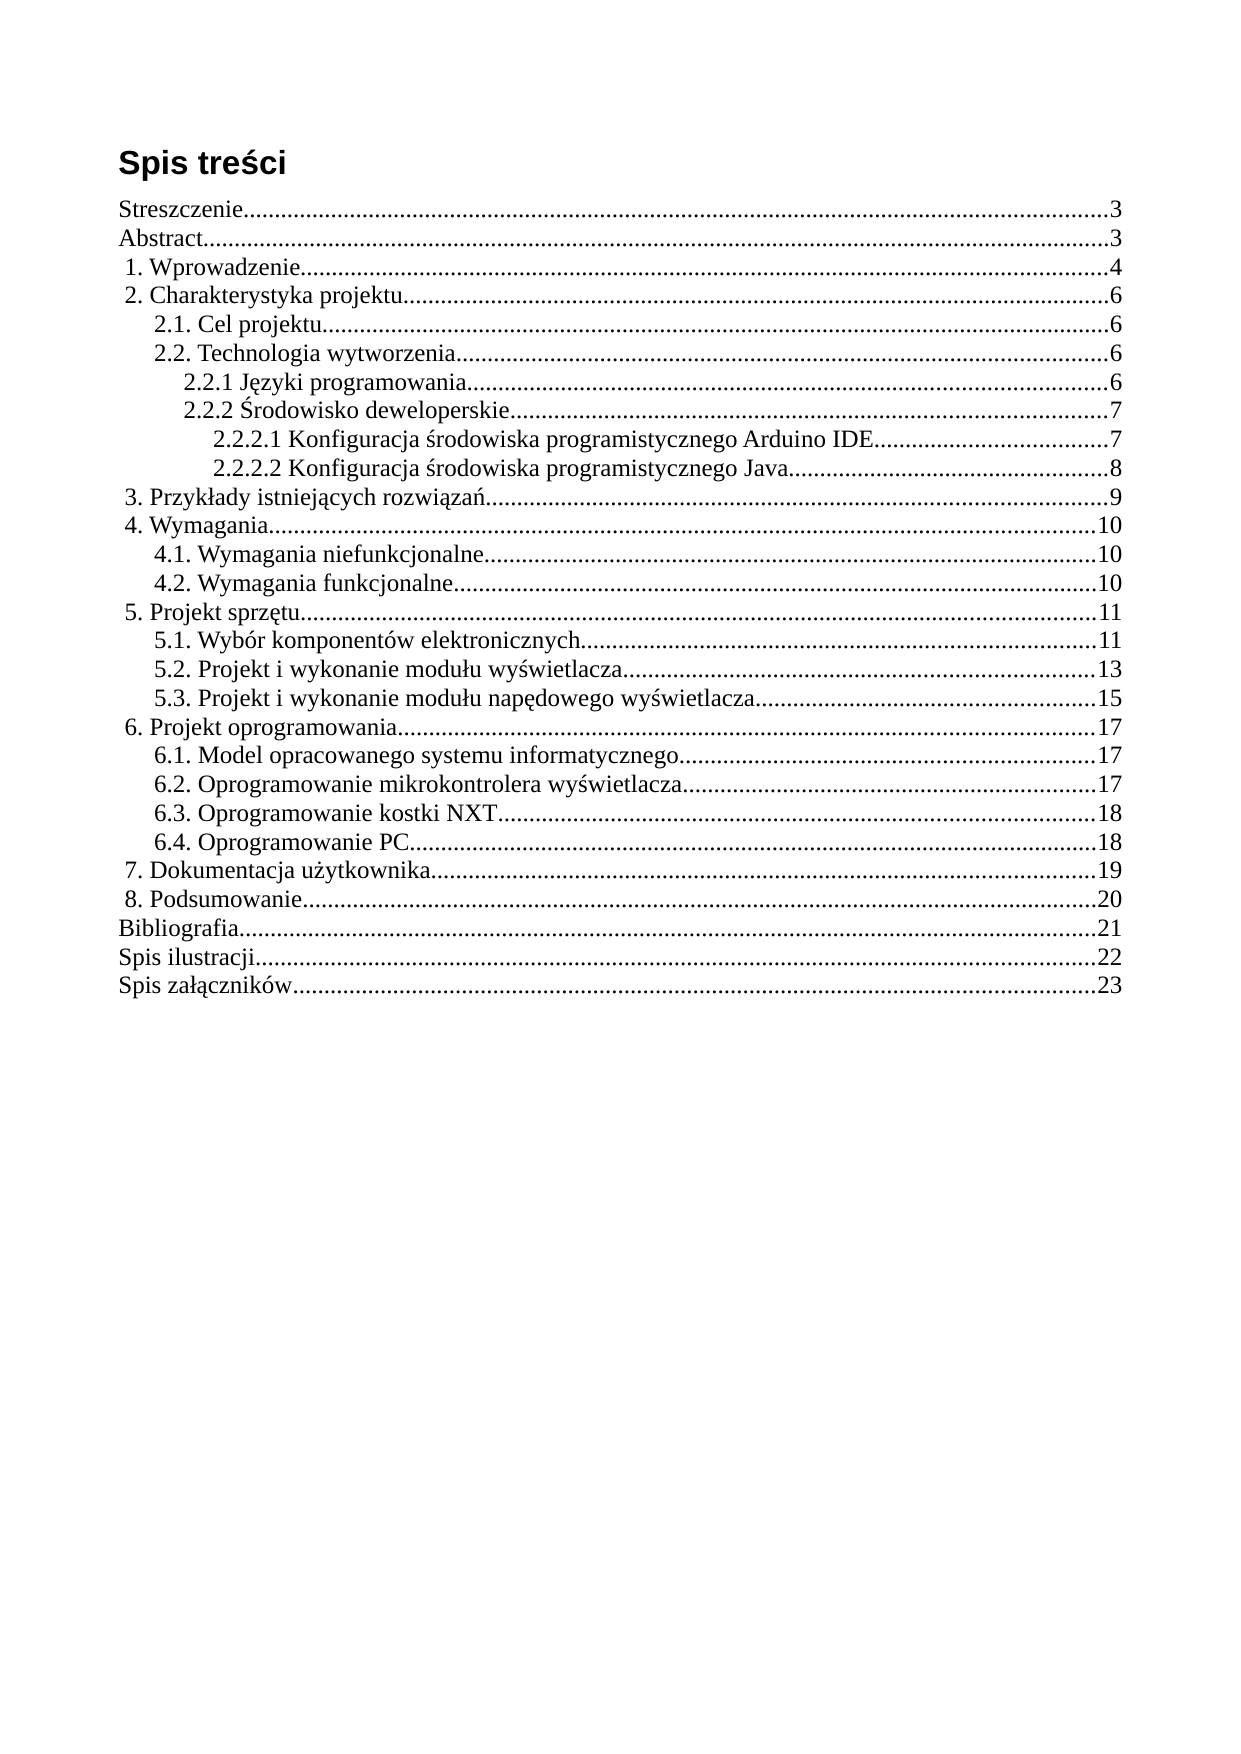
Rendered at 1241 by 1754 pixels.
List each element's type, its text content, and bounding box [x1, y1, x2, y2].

text 5.1. Wybór komponentów elektronicznych 11 [148, 625, 1122, 654]
text 2.2.2 Środowisko deweloperskie 7 [177, 395, 1122, 424]
text 4. Wymagania 10 [118, 510, 1122, 539]
text 5.2. Projekt i wykonanie modułu wyświetlacza 13 [148, 654, 1122, 683]
text Spis załączników 23 [118, 970, 1122, 999]
text 2.2.1 Języki programowania 6 [177, 367, 1122, 395]
text 6.2. Oprogramowanie mikrokontrolera wyświetlacza 17 [148, 769, 1122, 798]
text 2.2.2.1 Konfiguracja środowiska programistycznego Arduino IDE. 7 [207, 424, 1122, 453]
text 5.3. Projekt i wykonanie modułu napędowego wyświetlacza 15 [148, 683, 1122, 712]
text Abstract 3 [118, 223, 1122, 252]
text Spis ilustracji 22 [118, 942, 1122, 970]
text 3. Przykłady istniejących rozwiązań 9 [118, 482, 1122, 510]
text 2.2.2.2 Konfiguracja środowiska programistycznego Java. 8 [207, 453, 1122, 482]
subtitle Spis treści [118, 143, 1122, 182]
text 4.1. Wymagania niefunkcjonalne 10 [148, 539, 1122, 568]
text 2.2. Technologia wytworzenia 6 [148, 338, 1122, 367]
text 4.2. Wymagania funkcjonalne 10 [148, 568, 1122, 597]
text Bibliografia 21 [118, 913, 1122, 942]
text 6.4. Oprogramowanie PC 18 [148, 827, 1122, 855]
text 6. Projekt oprogramowania 17 [118, 712, 1122, 740]
text 6.1. Model opracowanego systemu informatycznego 17 [148, 740, 1122, 769]
text 7. Dokumentacja użytkownika 19 [118, 855, 1122, 884]
text 2.1. Cel projektu 6 [148, 309, 1122, 338]
text 1. Wprowadzenie 4 [118, 252, 1122, 280]
text 2. Charakterystyka projektu 6 [118, 280, 1122, 309]
text Streszczenie 3 [118, 194, 1122, 223]
text 6.3. Oprogramowanie kostki NXT 18 [148, 798, 1122, 827]
text 8. Podsumowanie 20 [118, 884, 1122, 913]
text 5. Projekt sprzętu 11 [118, 597, 1122, 625]
